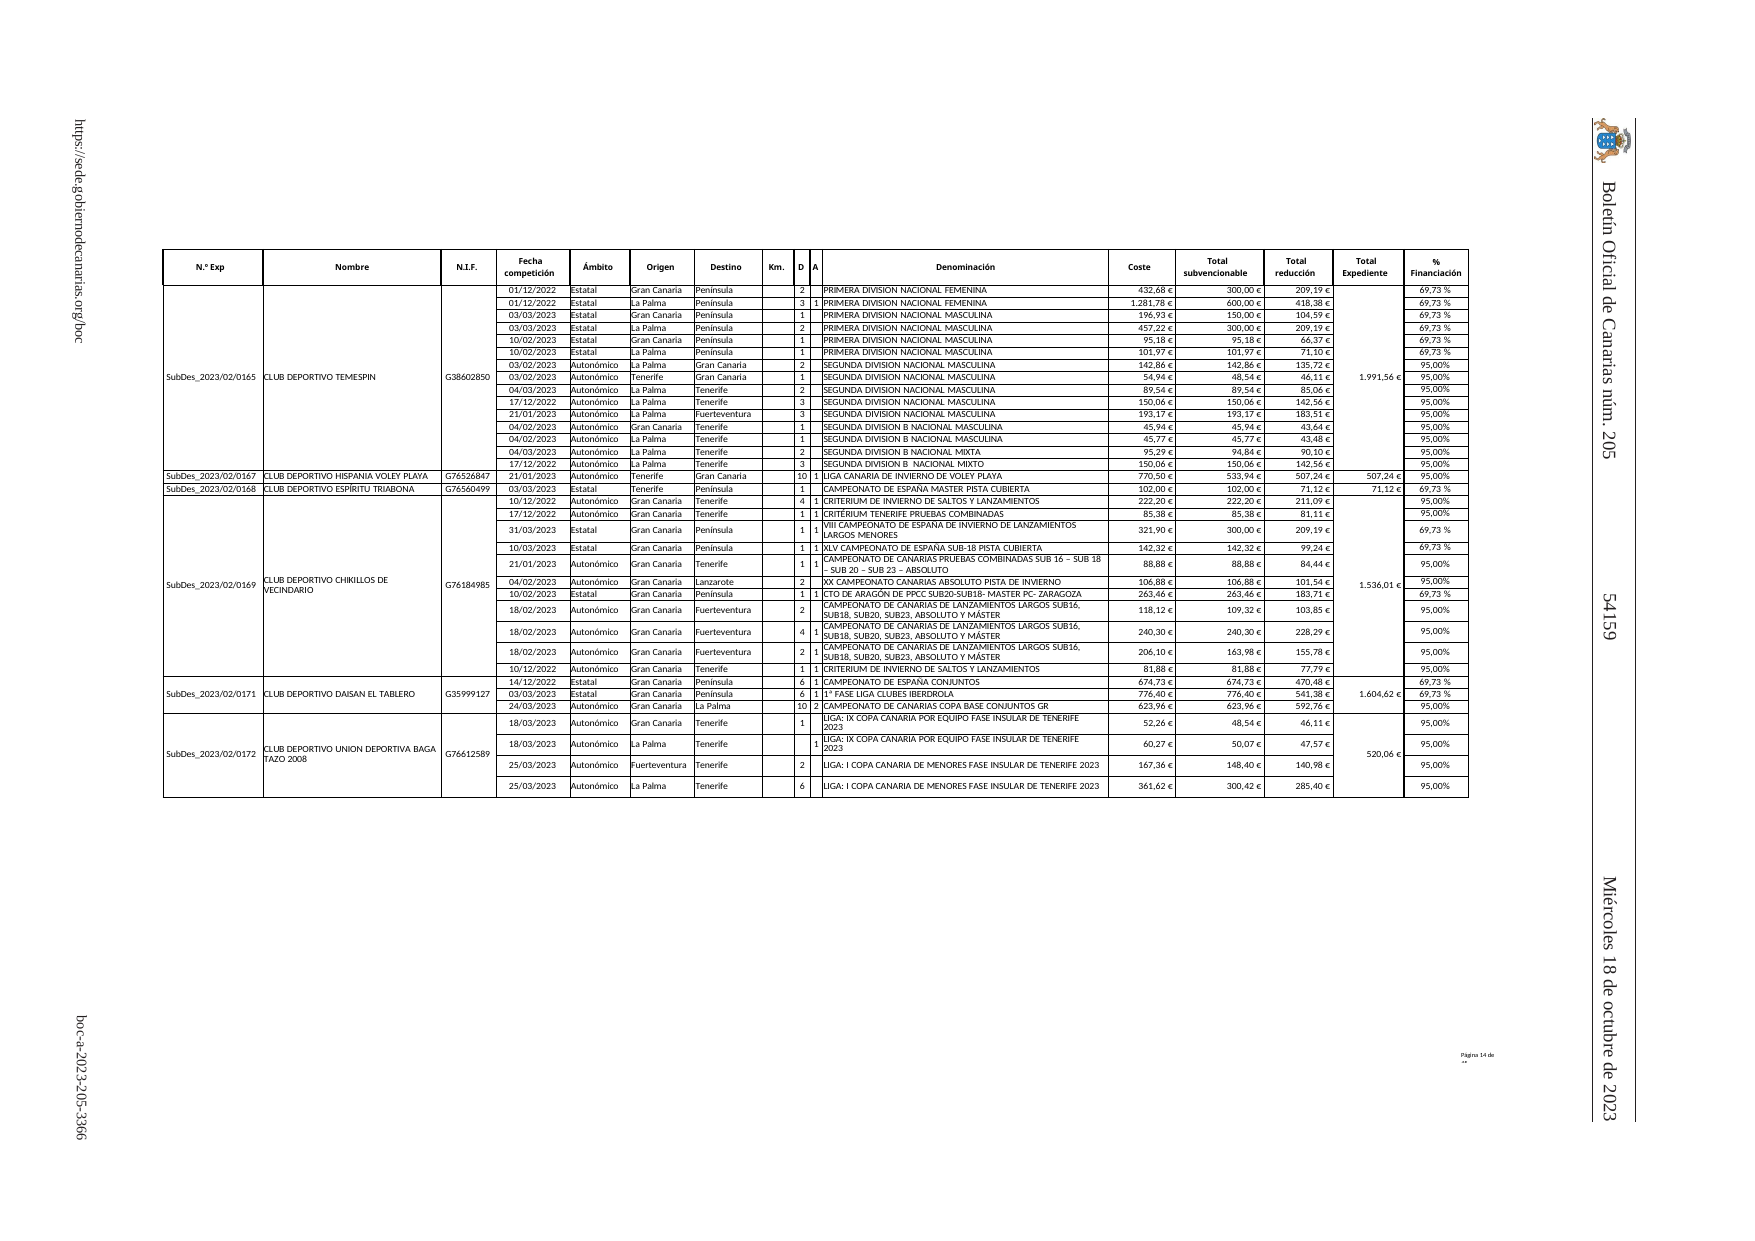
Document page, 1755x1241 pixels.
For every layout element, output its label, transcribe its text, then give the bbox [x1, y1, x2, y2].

table_cell La Palma [631, 777, 694, 797]
table_cell CAMPEONATO DE CANARIAS COPA BASE CONJUNTOS GR [823, 701, 1108, 713]
table_cell 1.281,78 € [1109, 298, 1175, 309]
table_cell 240,30 € [1176, 622, 1264, 642]
table_cell 1.991,56 € [1334, 286, 1403, 470]
table_cell 118,12 € [1109, 601, 1175, 621]
table_cell 1ª FASE LIGA CLUBES IBERDROLA [823, 689, 1108, 700]
table_cell La Palma [631, 385, 694, 396]
table_cell 240,30 € [1109, 622, 1175, 642]
table_cell 85,38 € [1109, 509, 1175, 520]
table_cell LIGA CANARIA DE INVIERNO DE VOLEY PLAYA [823, 471, 1108, 483]
table_cell 71,12 € [1265, 484, 1333, 495]
table_cell 2 [795, 447, 810, 458]
table_cell Autonómico [571, 422, 630, 433]
table_cell 71,10 € [1265, 348, 1333, 359]
table_cell G76184985 [442, 496, 496, 676]
table_cell Tenerife [695, 459, 762, 470]
table_cell 150,06 € [1109, 397, 1175, 408]
table_cell Tenerife [695, 735, 762, 755]
table_cell 148,40 € [1176, 756, 1264, 776]
table_cell 1 [811, 677, 822, 688]
table_cell 4 [795, 622, 810, 642]
table_cell La Palma [631, 735, 694, 755]
table_cell 69,73 % [1405, 323, 1468, 334]
table_cell Autonómico [571, 447, 630, 458]
table_cell La Palma [631, 410, 694, 421]
table_cell Tenerife [695, 447, 762, 458]
table_cell 140,98 € [1265, 756, 1333, 776]
table_cell [763, 589, 794, 600]
table_cell Gran Canaria [631, 643, 694, 663]
table_cell 89,54 € [1176, 385, 1264, 396]
table_cell 04/02/2023 [497, 577, 570, 588]
table_cell Gran Canaria [631, 286, 694, 297]
table_cell 776,40 € [1176, 689, 1264, 700]
table_cell 24/03/2023 [497, 701, 570, 713]
table_cell Gran Canaria [631, 496, 694, 508]
table_cell La Palma [631, 447, 694, 458]
table_cell 263,46 € [1176, 589, 1264, 600]
table_header N.º Exp [164, 250, 262, 284]
table_cell 95,00% [1405, 360, 1468, 371]
table_cell Estatal [571, 310, 630, 322]
table_cell [763, 459, 794, 470]
table_cell 21/01/2023 [497, 471, 570, 483]
table_cell 211,09 € [1265, 496, 1333, 508]
table_cell 47,57 € [1265, 735, 1333, 755]
table_cell 10/12/2022 [497, 496, 570, 508]
table_cell CLUB DEPORTIVO DAISAN EL TABLERO [264, 677, 441, 713]
table_cell 95,00% [1405, 577, 1468, 588]
table_cell 10 [795, 471, 810, 483]
table_cell 81,88 € [1176, 664, 1264, 676]
table_cell 95,00% [1405, 496, 1468, 508]
table_cell 95,29 € [1109, 447, 1175, 458]
table_cell Autonómico [571, 555, 630, 576]
table_cell LIGA: I COPA CANARIA DE MENORES FASE INSULAR DE TENERIFE 2023 [823, 756, 1108, 776]
table_cell 25/03/2023 [497, 756, 570, 776]
table_cell Estatal [571, 298, 630, 309]
table_cell 2 [795, 360, 810, 371]
table_cell 222,20 € [1109, 496, 1175, 508]
table_cell 2 [795, 643, 810, 663]
table_cell 84,44 € [1265, 555, 1333, 576]
table_cell 109,32 € [1176, 601, 1264, 621]
table_cell 1 [795, 714, 810, 734]
table_cell Autonómico [571, 701, 630, 713]
table_cell Tenerife [695, 756, 762, 776]
table_cell CRITERIUM DE INVIERNO DE SALTOS Y LANZAMIENTOS [823, 496, 1108, 508]
table_cell 95,00% [1405, 777, 1468, 797]
table_cell [811, 348, 822, 359]
table_cell SEGUNDA DIVISION NACIONAL MASCULINA [823, 410, 1108, 421]
table_cell La Palma [631, 397, 694, 408]
table_cell [811, 360, 822, 371]
table_cell Gran Canaria [631, 664, 694, 676]
table_cell Fuerteventura [695, 601, 762, 621]
table_cell SEGUNDA DIVISION B NACIONAL MASCULINA [823, 434, 1108, 446]
table_cell 1 [811, 471, 822, 483]
table_cell SubDes_2023/02/0165 [164, 286, 263, 470]
table_cell [763, 484, 794, 495]
table_cell SubDes_2023/02/0167 [164, 471, 263, 483]
table_cell [811, 323, 822, 334]
table_cell 18/02/2023 [497, 643, 570, 663]
table_cell Autonómico [571, 496, 630, 508]
table_cell [811, 434, 822, 446]
table_cell 69,73 % [1405, 348, 1468, 359]
table_cell Autonómico [571, 360, 630, 371]
table_cell 25/03/2023 [497, 777, 570, 797]
table_cell 18/03/2023 [497, 735, 570, 755]
table_cell Estatal [571, 335, 630, 346]
table_cell 674,73 € [1109, 677, 1175, 688]
table_cell 1 [811, 496, 822, 508]
table_cell Península [695, 589, 762, 600]
table_cell Autonómico [571, 434, 630, 446]
table_cell 6 [795, 777, 810, 797]
table_cell Gran Canaria [631, 714, 694, 734]
table_cell 3 [795, 397, 810, 408]
table_header Total reducción [1265, 250, 1332, 284]
table_cell [763, 298, 794, 309]
table_cell Península [695, 348, 762, 359]
table_cell [763, 372, 794, 384]
table_cell 361,62 € [1109, 777, 1175, 797]
table_cell Gran Canaria [631, 601, 694, 621]
table_cell 228,29 € [1265, 622, 1333, 642]
table_cell Tenerife [695, 664, 762, 676]
table_cell Tenerife [631, 372, 694, 384]
table_cell 2 [795, 286, 810, 297]
table_cell 52,26 € [1109, 714, 1175, 734]
table_cell 142,32 € [1176, 543, 1264, 554]
table_cell 1 [795, 521, 810, 542]
table_cell 66,37 € [1265, 335, 1333, 346]
table_cell Autonómico [571, 372, 630, 384]
table_cell 03/03/2023 [497, 310, 570, 322]
table_cell 300,42 € [1176, 777, 1264, 797]
table_cell 222,20 € [1176, 496, 1264, 508]
table_cell 17/12/2022 [497, 459, 570, 470]
table_cell 85,38 € [1176, 509, 1264, 520]
table_cell Autonómico [571, 735, 630, 755]
table_cell 85,06 € [1265, 385, 1333, 396]
table_cell CLUB DEPORTIVO CHIKILLOS DE VECINDARIO [264, 496, 441, 676]
table_cell Península [695, 484, 762, 495]
table_cell 102,00 € [1109, 484, 1175, 495]
table_cell Gran Canaria [631, 689, 694, 700]
table_cell [811, 410, 822, 421]
table_cell 142,86 € [1109, 360, 1175, 371]
table_cell Estatal [571, 348, 630, 359]
table_cell [763, 701, 794, 713]
table_cell 10/03/2023 [497, 543, 570, 554]
table_cell Autonómico [571, 509, 630, 520]
table_cell 21/01/2023 [497, 555, 570, 576]
table_cell 3 [795, 298, 810, 309]
table_cell 95,00% [1405, 622, 1468, 642]
table_cell 1 [811, 689, 822, 700]
table_cell 470,48 € [1265, 677, 1333, 688]
table_cell 101,54 € [1265, 577, 1333, 588]
table_cell 94,84 € [1176, 447, 1264, 458]
table_header Nombre [264, 250, 440, 284]
table_cell 95,00% [1405, 509, 1468, 520]
table_cell Estatal [571, 689, 630, 700]
table_cell [763, 496, 794, 508]
table_cell CRITÉRIUM TENERIFE PRUEBAS COMBINADAS [823, 509, 1108, 520]
table_cell [763, 735, 794, 755]
table_cell 95,00% [1405, 471, 1468, 483]
table_cell Península [695, 298, 762, 309]
table_cell 95,18 € [1109, 335, 1175, 346]
table_cell [763, 447, 794, 458]
table_cell 54,94 € [1109, 372, 1175, 384]
table_cell [811, 777, 822, 797]
table_cell 674,73 € [1176, 677, 1264, 688]
table_cell 300,00 € [1176, 323, 1264, 334]
table_cell 95,00% [1405, 410, 1468, 421]
table_header Destino [695, 250, 762, 284]
table_cell 1 [811, 664, 822, 676]
table_cell SEGUNDA DIVISION NACIONAL MASCULINA [823, 397, 1108, 408]
table_cell 50,07 € [1176, 735, 1264, 755]
table_cell 2 [811, 701, 822, 713]
table_cell 2 [795, 323, 810, 334]
table_cell Tenerife [695, 509, 762, 520]
table_cell [763, 348, 794, 359]
table_cell 3 [795, 459, 810, 470]
table_cell [763, 310, 794, 322]
table_cell [811, 286, 822, 297]
table_cell 95,00% [1405, 735, 1468, 755]
table_cell [811, 756, 822, 776]
table_cell 01/12/2022 [497, 298, 570, 309]
table_cell La Palma [631, 459, 694, 470]
table_cell 321,90 € [1109, 521, 1175, 542]
table_cell 69,73 % [1405, 677, 1468, 688]
table_cell Gran Canaria [631, 589, 694, 600]
table_cell [763, 521, 794, 542]
table_header Total Expediente [1334, 250, 1403, 284]
table_cell 167,36 € [1109, 756, 1175, 776]
table_cell 104,59 € [1265, 310, 1333, 322]
table_cell 95,00% [1405, 701, 1468, 713]
table_cell 95,00% [1405, 372, 1468, 384]
table_cell 43,64 € [1265, 422, 1333, 433]
table_cell 1 [795, 509, 810, 520]
table_cell Tenerife [631, 471, 694, 483]
table_cell Gran Canaria [695, 360, 762, 371]
table_cell 95,00% [1405, 555, 1468, 576]
table_cell 1 [795, 372, 810, 384]
table_cell G38602850 [442, 286, 496, 470]
table_cell 21/01/2023 [497, 410, 570, 421]
table_cell 04/03/2023 [497, 447, 570, 458]
table_cell SEGUNDA DIVISION B NACIONAL MIXTO [823, 459, 1108, 470]
table_cell [763, 677, 794, 688]
table_cell 209,19 € [1265, 286, 1333, 297]
table_cell [763, 422, 794, 433]
table_cell 285,40 € [1265, 777, 1333, 797]
table_cell Fuerteventura [695, 643, 762, 663]
text Miércoles 18 de octubre de 2023 [1600, 876, 1621, 1124]
table_cell [763, 777, 794, 797]
table_cell [763, 543, 794, 554]
table_cell [763, 622, 794, 642]
table_cell 2 [795, 577, 810, 588]
table_cell XX CAMPEONATO CANARIAS ABSOLUTO PISTA DE INVIERNO [823, 577, 1108, 588]
table_cell 95,00% [1405, 434, 1468, 446]
table_cell SubDes_2023/02/0171 [164, 677, 263, 713]
table_cell Autonómico [571, 601, 630, 621]
table_cell [763, 577, 794, 588]
table_cell [811, 422, 822, 433]
table_cell CAMPEONATO DE ESPAÑA CONJUNTOS [823, 677, 1108, 688]
table_cell 95,00% [1405, 601, 1468, 621]
table_cell 04/02/2023 [497, 434, 570, 446]
table_cell CAMPEONATO DE ESPAÑA MASTER PISTA CUBIERTA [823, 484, 1108, 495]
text https://sede.gobiernodecanarias.org/boc [72, 119, 89, 353]
table_cell [811, 310, 822, 322]
table_cell 81,11 € [1265, 509, 1333, 520]
table_cell La Palma [631, 360, 694, 371]
table_cell [811, 397, 822, 408]
table_cell 142,32 € [1109, 543, 1175, 554]
table_cell 3 [795, 410, 810, 421]
table_cell 03/03/2023 [497, 689, 570, 700]
table_cell XLV CAMPEONATO DE ESPAÑA SUB-18 PISTA CUBIERTA [823, 543, 1108, 554]
table_cell [763, 360, 794, 371]
table_cell Estatal [571, 323, 630, 334]
table_cell 10/12/2022 [497, 664, 570, 676]
table_cell PRIMERA DIVISION NACIONAL MASCULINA [823, 348, 1108, 359]
table_cell VIII CAMPEONATO DE ESPAÑA DE INVIERNO DE LANZAMIENTOS LARGOS MENORES [823, 521, 1108, 542]
table_cell 46,11 € [1265, 372, 1333, 384]
table_cell [763, 335, 794, 346]
table_cell Tenerife [695, 777, 762, 797]
table_cell Autonómico [571, 577, 630, 588]
table_cell 209,19 € [1265, 323, 1333, 334]
table_cell Gran Canaria [631, 677, 694, 688]
table_cell 1 [795, 589, 810, 600]
table_cell 1 [795, 543, 810, 554]
table_cell 69,73 % [1405, 310, 1468, 322]
table_cell 193,17 € [1176, 410, 1264, 421]
table_cell 88,88 € [1176, 555, 1264, 576]
table_cell CLUB DEPORTIVO TEMESPIN [264, 286, 441, 470]
table_cell 1 [795, 434, 810, 446]
table_cell 300,00 € [1176, 286, 1264, 297]
table_cell Gran Canaria [631, 555, 694, 576]
table_cell 101,97 € [1176, 348, 1264, 359]
table_cell 209,19 € [1265, 521, 1333, 542]
table_cell 45,77 € [1109, 434, 1175, 446]
table_cell 95,00% [1405, 756, 1468, 776]
table_cell SEGUNDA DIVISION NACIONAL MASCULINA [823, 385, 1108, 396]
table_header D [795, 250, 809, 284]
table_cell CAMPEONATO DE CANARIAS PRUEBAS COMBINADAS SUB 16 – SUB 18 – SUB 20 – SUB 23 – ABSOLUTO [823, 555, 1108, 576]
table_cell Península [695, 543, 762, 554]
table_cell Estatal [571, 484, 630, 495]
table_cell 89,54 € [1109, 385, 1175, 396]
table_cell 69,73 % [1405, 689, 1468, 700]
table_cell 69,73 % [1405, 543, 1468, 554]
table_cell 95,00% [1405, 385, 1468, 396]
table_cell 600,00 € [1176, 298, 1264, 309]
table_cell SubDes_2023/02/0169 [164, 496, 263, 676]
table_cell 03/02/2023 [497, 372, 570, 384]
table_cell Península [695, 689, 762, 700]
table_cell 142,86 € [1176, 360, 1264, 371]
table_cell [763, 434, 794, 446]
table_cell [811, 601, 822, 621]
table_cell [811, 459, 822, 470]
table_cell 1.536,01 € [1334, 496, 1403, 676]
table_cell 95,00% [1405, 664, 1468, 676]
table_cell [763, 323, 794, 334]
table_cell 1 [795, 422, 810, 433]
table_cell Gran Canaria [695, 372, 762, 384]
table_cell 2 [795, 756, 810, 776]
table_cell 31/03/2023 [497, 521, 570, 542]
table_cell 43,48 € [1265, 434, 1333, 446]
text Boletín Oficial de Canarias núm. 205 [1599, 181, 1620, 462]
table_cell 10/02/2023 [497, 589, 570, 600]
table_cell Estatal [571, 677, 630, 688]
table_cell Estatal [571, 543, 630, 554]
table_cell 592,76 € [1265, 701, 1333, 713]
table_cell Tenerife [695, 714, 762, 734]
table_cell Península [695, 521, 762, 542]
table_cell Autonómico [571, 622, 630, 642]
table_cell 1 [811, 509, 822, 520]
text boc-a-2023-205-3366 [74, 1016, 91, 1145]
table_cell Gran Canaria [631, 701, 694, 713]
table_cell 77,79 € [1265, 664, 1333, 676]
table_cell 1 [795, 484, 810, 495]
table_cell [763, 664, 794, 676]
table_cell Autonómico [571, 643, 630, 663]
table_cell PRIMERA DIVISION NACIONAL MASCULINA [823, 323, 1108, 334]
table_cell La Palma [631, 348, 694, 359]
table_cell 95,18 € [1176, 335, 1264, 346]
table_cell Estatal [571, 286, 630, 297]
table_cell G76526847 [442, 471, 496, 483]
table_cell 196,93 € [1109, 310, 1175, 322]
table_cell 95,00% [1405, 643, 1468, 663]
table_cell 2 [795, 385, 810, 396]
table_cell [763, 756, 794, 776]
table_cell 45,77 € [1176, 434, 1264, 446]
table_cell 142,56 € [1265, 459, 1333, 470]
table_cell 1 [811, 521, 822, 542]
table_cell Gran Canaria [631, 310, 694, 322]
table_cell 101,97 € [1109, 348, 1175, 359]
table_cell 163,98 € [1176, 643, 1264, 663]
table_cell 48,54 € [1176, 714, 1264, 734]
table_cell 183,51 € [1265, 410, 1333, 421]
table_cell 155,78 € [1265, 643, 1333, 663]
table_cell La Palma [631, 434, 694, 446]
table_cell [763, 509, 794, 520]
table_cell 71,12 € [1334, 484, 1403, 495]
table_cell 69,73 % [1405, 589, 1468, 600]
table_cell PRIMERA DIVISION NACIONAL FEMENINA [823, 298, 1108, 309]
table_cell 69,73 % [1405, 521, 1468, 542]
table_cell Gran Canaria [631, 422, 694, 433]
table_header Km. [763, 250, 793, 284]
table_cell 04/02/2023 [497, 422, 570, 433]
table_cell SEGUNDA DIVISION B NACIONAL MIXTA [823, 447, 1108, 458]
table_cell 10/02/2023 [497, 348, 570, 359]
table_cell Fuerteventura [695, 622, 762, 642]
table_cell LIGA: IX COPA CANARIA POR EQUIPO FASE INSULAR DE TENERIFE 2023 [823, 714, 1108, 734]
table_cell 770,50 € [1109, 471, 1175, 483]
table_cell [811, 372, 822, 384]
table_cell 507,24 € [1265, 471, 1333, 483]
table_cell 03/03/2023 [497, 323, 570, 334]
table_cell 69,73 % [1405, 286, 1468, 297]
table_cell 14/12/2022 [497, 677, 570, 688]
table_cell 142,56 € [1265, 397, 1333, 408]
table_cell CAMPEONATO DE CANARIAS DE LANZAMIENTOS LARGOS SUB16, SUB18, SUB20, SUB23, ABSOLUTO Y MÁSTER [823, 622, 1108, 642]
table_cell Tenerife [695, 422, 762, 433]
table_header Total subvencionable [1176, 250, 1263, 284]
table_cell 95,00% [1405, 459, 1468, 470]
table_cell 263,46 € [1109, 589, 1175, 600]
table_cell 18/03/2023 [497, 714, 570, 734]
table_cell 1 [811, 543, 822, 554]
table_header N.I.F. [442, 250, 496, 284]
table_cell 150,00 € [1176, 310, 1264, 322]
table_cell 69,73 % [1405, 335, 1468, 346]
table_cell Estatal [571, 521, 630, 542]
table_cell 46,11 € [1265, 714, 1333, 734]
table_cell [811, 447, 822, 458]
table_cell [763, 397, 794, 408]
table_header Fecha competición [497, 250, 569, 284]
table_cell Tenerife [695, 496, 762, 508]
table_cell Autonómico [571, 385, 630, 396]
table_cell 432,68 € [1109, 286, 1175, 297]
table_cell [763, 714, 794, 734]
table_header Ámbito [571, 250, 629, 284]
table_cell Gran Canaria [631, 577, 694, 588]
table_cell 183,71 € [1265, 589, 1333, 600]
table_cell 1 [795, 335, 810, 346]
table_cell 01/12/2022 [497, 286, 570, 297]
table_cell PRIMERA DIVISION NACIONAL MASCULINA [823, 310, 1108, 322]
table_cell Tenerife [695, 434, 762, 446]
table_cell [763, 555, 794, 576]
table_cell 95,00% [1405, 422, 1468, 433]
table_cell 10/02/2023 [497, 335, 570, 346]
table_cell 95,00% [1405, 447, 1468, 458]
table_cell CAMPEONATO DE CANARIAS DE LANZAMIENTOS LARGOS SUB16, SUB18, SUB20, SUB23, ABSOLUTO Y MÁSTER [823, 601, 1108, 621]
table_cell 95,00% [1405, 714, 1468, 734]
table_cell 48,54 € [1176, 372, 1264, 384]
table_cell 106,88 € [1176, 577, 1264, 588]
table_cell 81,88 € [1109, 664, 1175, 676]
table_cell Estatal [571, 589, 630, 600]
table_cell [763, 689, 794, 700]
table_cell [763, 286, 794, 297]
table_cell 193,17 € [1109, 410, 1175, 421]
table_cell 17/12/2022 [497, 509, 570, 520]
table_cell G76612589 [442, 714, 496, 797]
table_cell Autonómico [571, 471, 630, 483]
table_cell 1.604,62 € [1334, 677, 1403, 713]
table_cell 150,06 € [1176, 397, 1264, 408]
table_cell 18/02/2023 [497, 622, 570, 642]
table_cell 533,94 € [1176, 471, 1264, 483]
table_cell SubDes_2023/02/0168 [164, 484, 263, 495]
table_cell 206,10 € [1109, 643, 1175, 663]
table_cell 1 [795, 664, 810, 676]
table_cell CLUB DEPORTIVO HISPANIA VOLEY PLAYA [264, 471, 441, 483]
table_cell LIGA: I COPA CANARIA DE MENORES FASE INSULAR DE TENERIFE 2023 [823, 777, 1108, 797]
table_cell 1 [811, 735, 822, 755]
table_cell Gran Canaria [631, 622, 694, 642]
table_cell Gran Canaria [695, 471, 762, 483]
table_cell Gran Canaria [631, 509, 694, 520]
table_cell Autonómico [571, 459, 630, 470]
table_cell Gran Canaria [631, 521, 694, 542]
table_cell 45,94 € [1109, 422, 1175, 433]
table_header Denominación [823, 250, 1108, 284]
table_cell 103,85 € [1265, 601, 1333, 621]
table_cell Fuerteventura [631, 756, 694, 776]
table_cell PRIMERA DIVISION NACIONAL FEMENINA [823, 286, 1108, 297]
table_cell Península [695, 286, 762, 297]
table_header Origen [631, 250, 694, 284]
table_cell [811, 335, 822, 346]
table_cell 69,73 % [1405, 484, 1468, 495]
table_cell Península [695, 310, 762, 322]
table_cell 04/03/2023 [497, 385, 570, 396]
table_cell CAMPEONATO DE CANARIAS DE LANZAMIENTOS LARGOS SUB16, SUB18, SUB20, SUB23, ABSOLUTO Y MÁSTER [823, 643, 1108, 663]
table_cell Fuerteventura [695, 410, 762, 421]
table_cell [763, 410, 794, 421]
table_cell PRIMERA DIVISION NACIONAL MASCULINA [823, 335, 1108, 346]
table_cell La Palma [631, 323, 694, 334]
table_cell SEGUNDA DIVISION NACIONAL MASCULINA [823, 372, 1108, 384]
table_cell 4 [795, 496, 810, 508]
table_cell Autonómico [571, 397, 630, 408]
table_cell Península [695, 335, 762, 346]
table_cell [763, 601, 794, 621]
table_cell 2 [795, 601, 810, 621]
table_cell La Palma [631, 298, 694, 309]
table_cell Autonómico [571, 756, 630, 776]
table_cell La Palma [695, 701, 762, 713]
table_cell 95,00% [1405, 397, 1468, 408]
table_cell Península [695, 677, 762, 688]
table_cell CLUB DEPORTIVO ESPÍRITU TRIABONA [264, 484, 441, 495]
table_header A [811, 250, 822, 284]
table_cell 623,96 € [1176, 701, 1264, 713]
table_cell 03/03/2023 [497, 484, 570, 495]
table_cell Autonómico [571, 714, 630, 734]
table_cell 90,10 € [1265, 447, 1333, 458]
table_cell Autonómico [571, 664, 630, 676]
table_cell 69,73 % [1405, 298, 1468, 309]
table_cell 1 [795, 348, 810, 359]
table_cell 17/12/2022 [497, 397, 570, 408]
table_cell Tenerife [631, 484, 694, 495]
table_cell 99,24 € [1265, 543, 1333, 554]
table_cell 541,38 € [1265, 689, 1333, 700]
table_cell [811, 484, 822, 495]
table_cell Península [695, 323, 762, 334]
table_cell 18/02/2023 [497, 601, 570, 621]
table_cell 776,40 € [1109, 689, 1175, 700]
table_cell 60,27 € [1109, 735, 1175, 755]
table_header Coste [1109, 250, 1175, 284]
table_cell 102,00 € [1176, 484, 1264, 495]
table_cell Tenerife [695, 555, 762, 576]
table_cell 6 [795, 677, 810, 688]
table_cell [763, 643, 794, 663]
table_cell [763, 385, 794, 396]
table_cell 150,06 € [1176, 459, 1264, 470]
table_cell CRITERIUM DE INVIERNO DE SALTOS Y LANZAMIENTOS [823, 664, 1108, 676]
table_cell 1 [795, 555, 810, 576]
table_cell LIGA: IX COPA CANARIA POR EQUIPO FASE INSULAR DE TENERIFE 2023 [823, 735, 1108, 755]
table_cell Gran Canaria [631, 335, 694, 346]
table_cell Lanzarote [695, 577, 762, 588]
table_cell 1 [811, 622, 822, 642]
table_cell 1 [811, 643, 822, 663]
table_cell 45,94 € [1176, 422, 1264, 433]
table_cell Tenerife [695, 397, 762, 408]
table_cell [811, 385, 822, 396]
table_cell SubDes_2023/02/0172 [164, 714, 263, 797]
table_cell [811, 714, 822, 734]
table_cell G35999127 [442, 677, 496, 713]
table_cell [763, 471, 794, 483]
table_cell 6 [795, 689, 810, 700]
table_cell 1 [811, 589, 822, 600]
table_header % Financiación [1405, 250, 1468, 284]
table_cell 457,22 € [1109, 323, 1175, 334]
table_cell Tenerife [695, 385, 762, 396]
table_cell 1 [795, 310, 810, 322]
table_cell SEGUNDA DIVISION B NACIONAL MASCULINA [823, 422, 1108, 433]
table_cell Gran Canaria [631, 543, 694, 554]
table_cell 03/02/2023 [497, 360, 570, 371]
table_cell 1 [811, 298, 822, 309]
table_cell 135,72 € [1265, 360, 1333, 371]
table_cell [795, 735, 810, 755]
table_cell Autonómico [571, 777, 630, 797]
table_cell 300,00 € [1176, 521, 1264, 542]
table_cell 150,06 € [1109, 459, 1175, 470]
table_cell 520,06 € [1334, 714, 1403, 797]
table_cell SEGUNDA DIVISION NACIONAL MASCULINA [823, 360, 1108, 371]
table_cell 507,24 € [1334, 471, 1403, 483]
table_cell G76560499 [442, 484, 496, 495]
table_cell 1 [811, 555, 822, 576]
table_cell 88,88 € [1109, 555, 1175, 576]
table_cell CLUB DEPORTIVO UNION DEPORTIVA BAGA TAZO 2008 [264, 714, 441, 797]
text 54159 [1600, 593, 1621, 642]
table_cell Autonómico [571, 410, 630, 421]
table_cell 418,38 € [1265, 298, 1333, 309]
table_cell 10 [795, 701, 810, 713]
table_cell 623,96 € [1109, 701, 1175, 713]
table_cell [811, 577, 822, 588]
table_cell CTO DE ARAGÓN DE PPCC SUB20-SUB18- MASTER PC- ZARAGOZA [823, 589, 1108, 600]
table_cell 106,88 € [1109, 577, 1175, 588]
